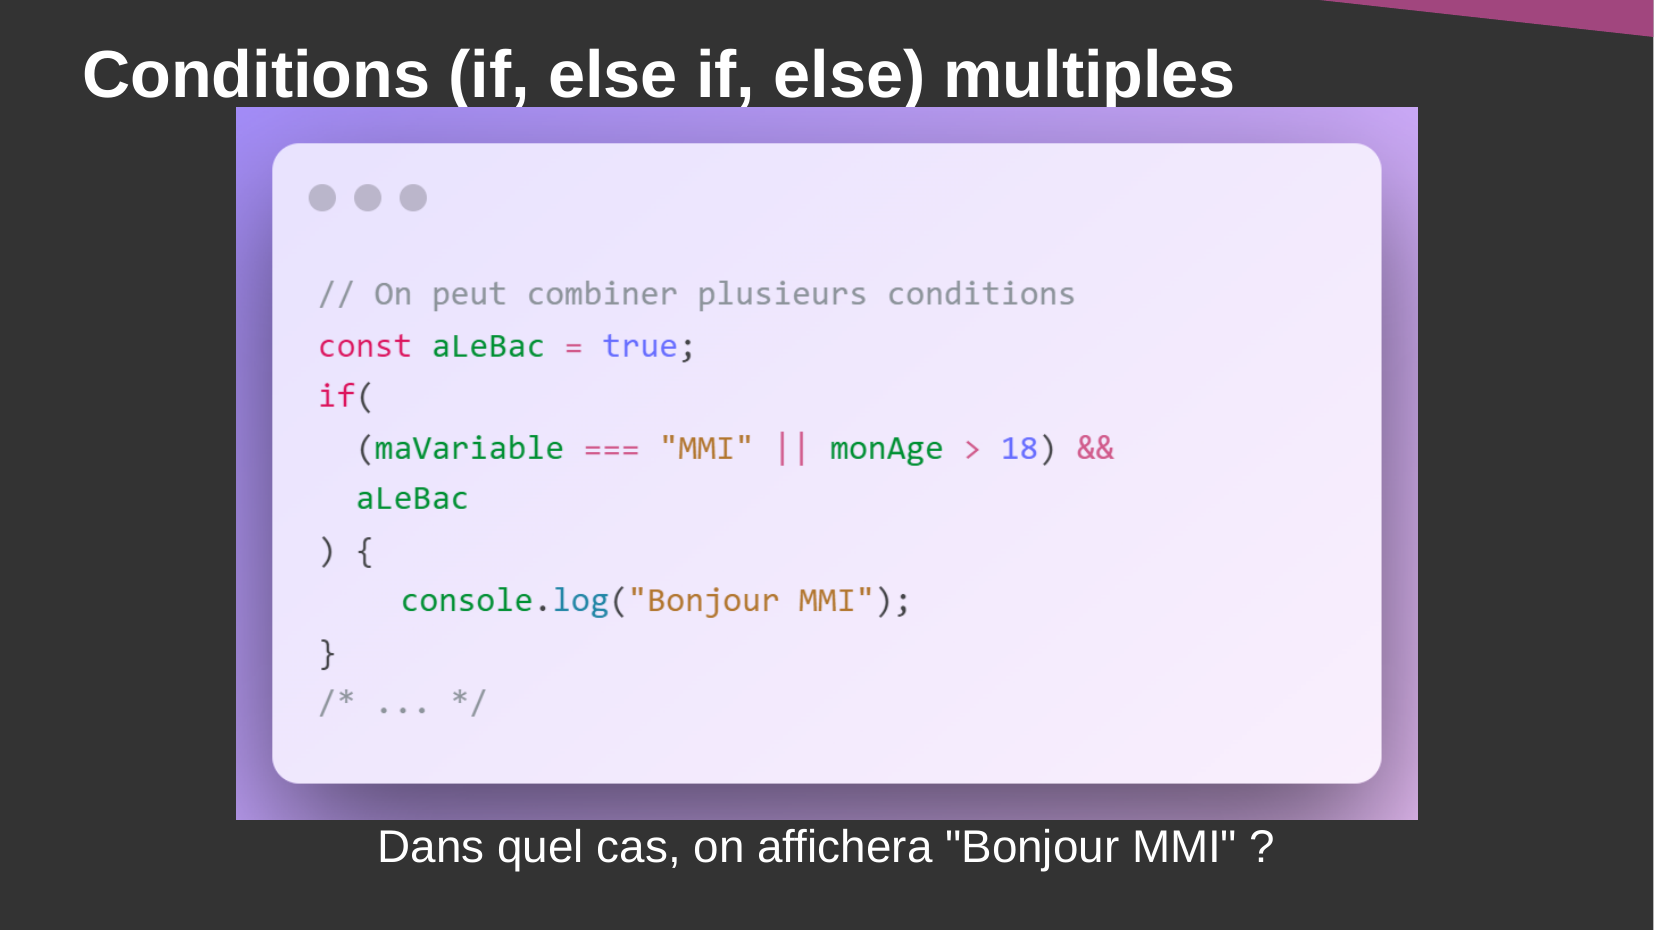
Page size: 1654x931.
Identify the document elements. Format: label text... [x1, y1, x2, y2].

picture [236, 107, 1418, 820]
title Dans quel cas, on affichera "Bonjour MMI" ? [342, 820, 1312, 886]
title Conditions (if, else if, else) multiples [82, 37, 1571, 114]
text_box [1319, 0, 1654, 38]
